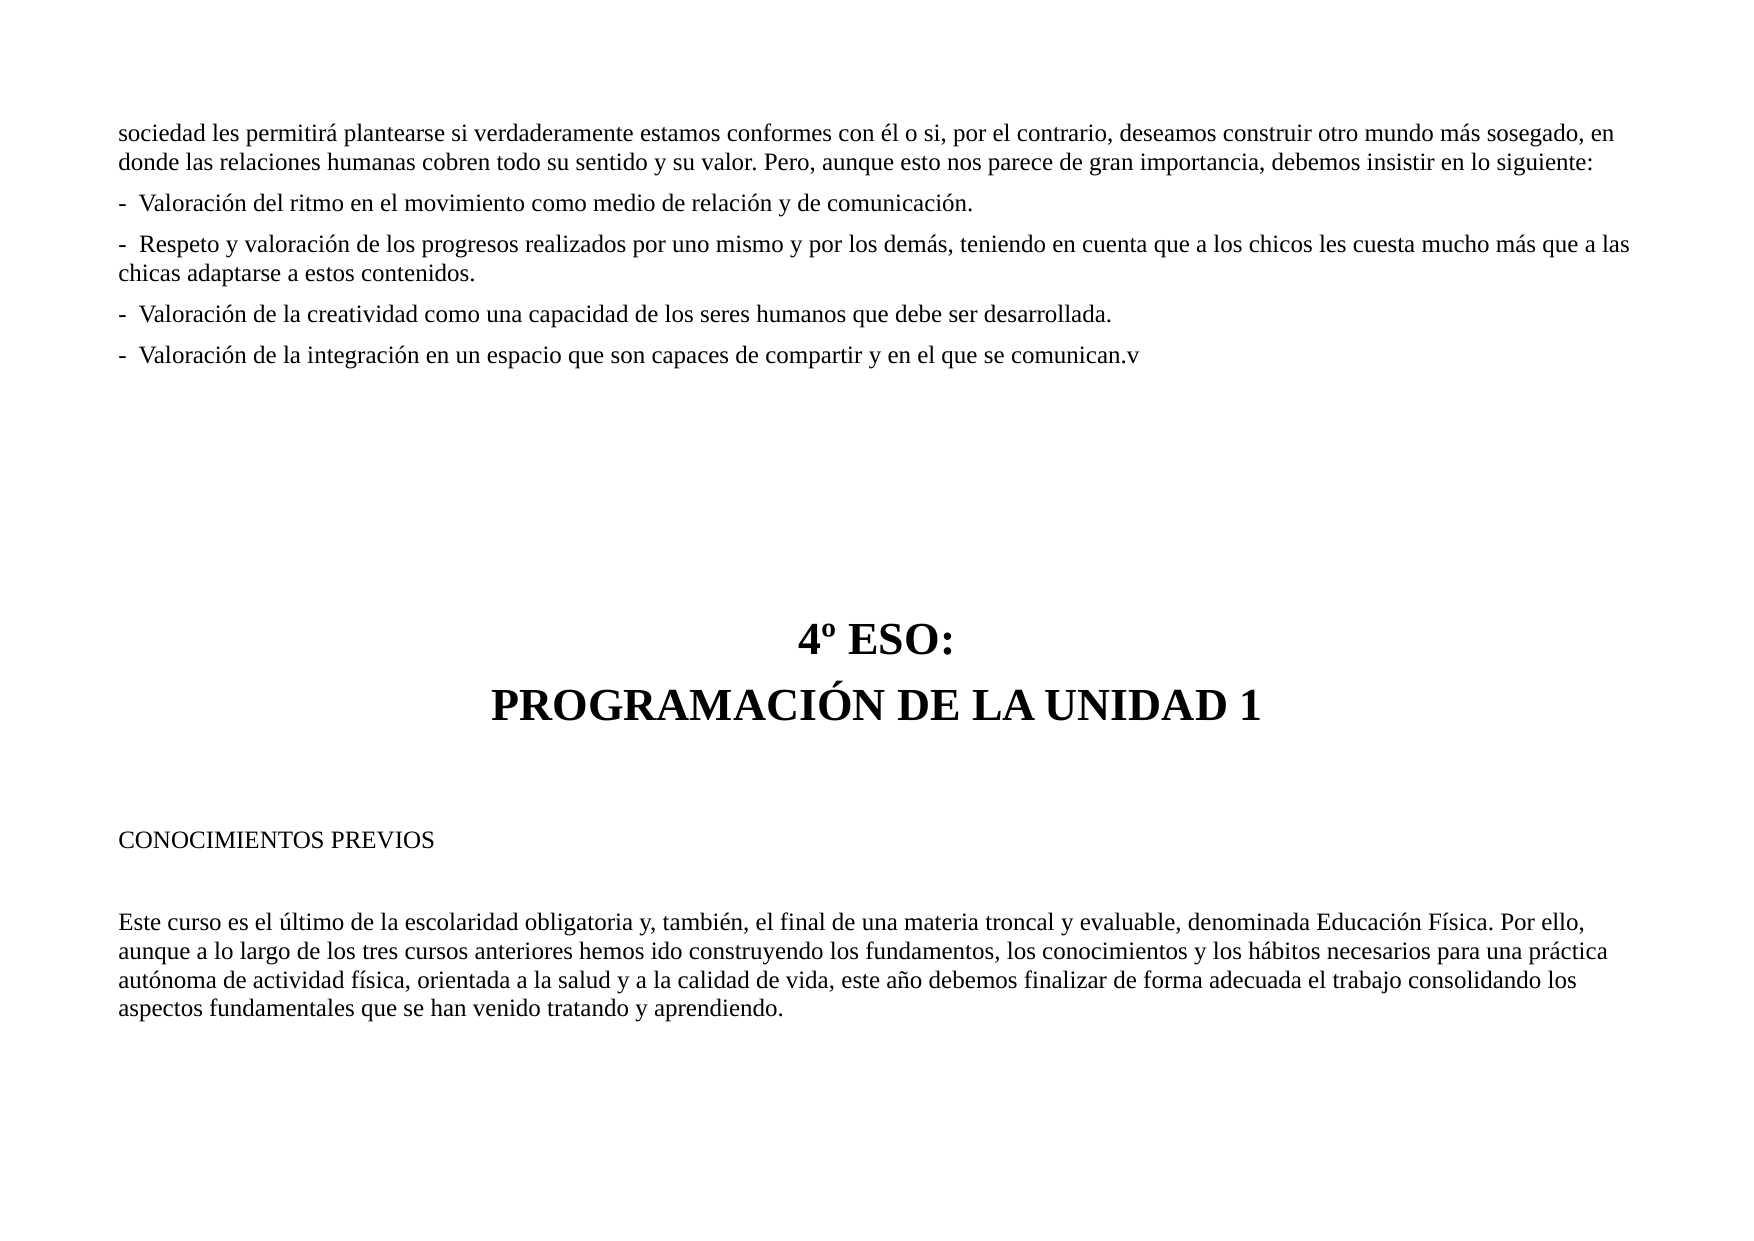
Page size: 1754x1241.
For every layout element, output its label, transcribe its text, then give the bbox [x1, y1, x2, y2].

text - Valoración de la creatividad como una capacidad de los seres humanos que debe ser desarrollada. [118, 299, 1636, 328]
text PROGRAMACIÓN DE LA UNIDAD 1 [118, 677, 1636, 730]
text Este curso es el último de la escolaridad obligatoria y, también, el final de una materia troncal y evaluable, denominada Educación Física. Por ello, aunque a lo largo de los tres cursos anteriores hemos ido construyendo los fundamentos, los conocimientos y los hábitos necesarios para una práctica autónoma de actividad física, orientada a la salud y a la calidad de vida, este año debemos finalizar de forma adecuada el trabajo consolidando los aspectos fundamentales que se han venido tratando y aprendiendo. [118, 907, 1636, 1022]
text - Respeto y valoración de los progresos realizados por uno mismo y por los demás, teniendo en cuenta que a los chicos les cuesta mucho más que a las chicas adaptarse a estos contenidos. [118, 229, 1636, 287]
text - Valoración de la integración en un espacio que son capaces de compartir y en el que se comunican.v [118, 341, 1636, 369]
text CONOCIMIENTOS PREVIOS [118, 825, 1636, 853]
text 4º ESO: [118, 612, 1636, 664]
text - Valoración del ritmo en el movimiento como medio de relación y de comunicación. [118, 188, 1636, 217]
text sociedad les permitirá plantearse si verdaderamente estamos conformes con él o si, por el contrario, deseamos construir otro mundo más sosegado, en donde las relaciones humanas cobren todo su sentido y su valor. Pero, aunque esto nos parece de gran importancia, debemos insistir en lo siguiente: [118, 118, 1636, 176]
